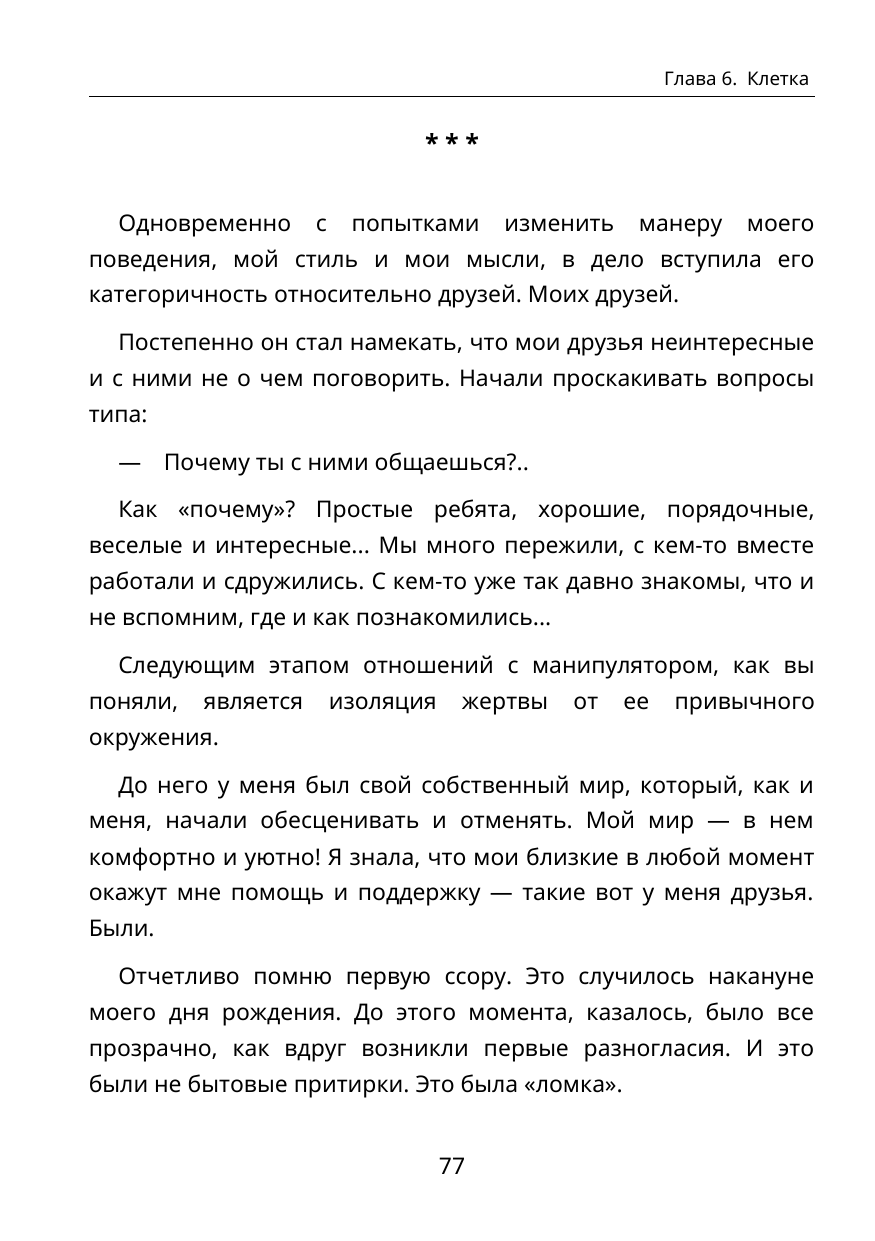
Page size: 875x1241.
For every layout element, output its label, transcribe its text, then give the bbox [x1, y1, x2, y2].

list Почему ты с ними общаешься?.. [88, 446, 815, 477]
text Одновременно с попытками изменить манеру моего поведения, мой стиль и мои мысли, в дело вступила его категоричность относительно друзей. Моих друзей. [88, 207, 815, 310]
text Следующим этапом отношений с манипулятором, как вы поняли, является изоляция жертвы от ее привычного окружения. [88, 649, 815, 752]
subtitle * * * [88, 126, 815, 160]
text Отчетливо помню первую ссору. Это случилось накануне моего дня рождения. До этого момента, казалось, было все прозрачно, как вдруг возникли первые разногласия. И это были не бытовые притирки. Это была «ломка». [88, 960, 815, 1099]
text Постепенно он стал намекать, что мои друзья неинтересные и с ними не о чем поговорить. Начали проскакивать вопросы типа: [88, 326, 815, 429]
text До него у меня был свой собственный мир, который, как и меня, начали обесценивать и отменять. Мой мир — в нем комфортно и уютно! Я знала, что мои близкие в любой момент окажут мне помощь и поддержку — такие вот у меня друзья. Были. [88, 768, 815, 943]
text Как «почему»? Простые ребята, хорошие, порядочные, веселые и интересные... Мы много пережили, с кем-то вместе работали и сдружились. С кем-то уже так давно знакомы, что и не вспомним, где и как познакомились... [88, 493, 815, 632]
